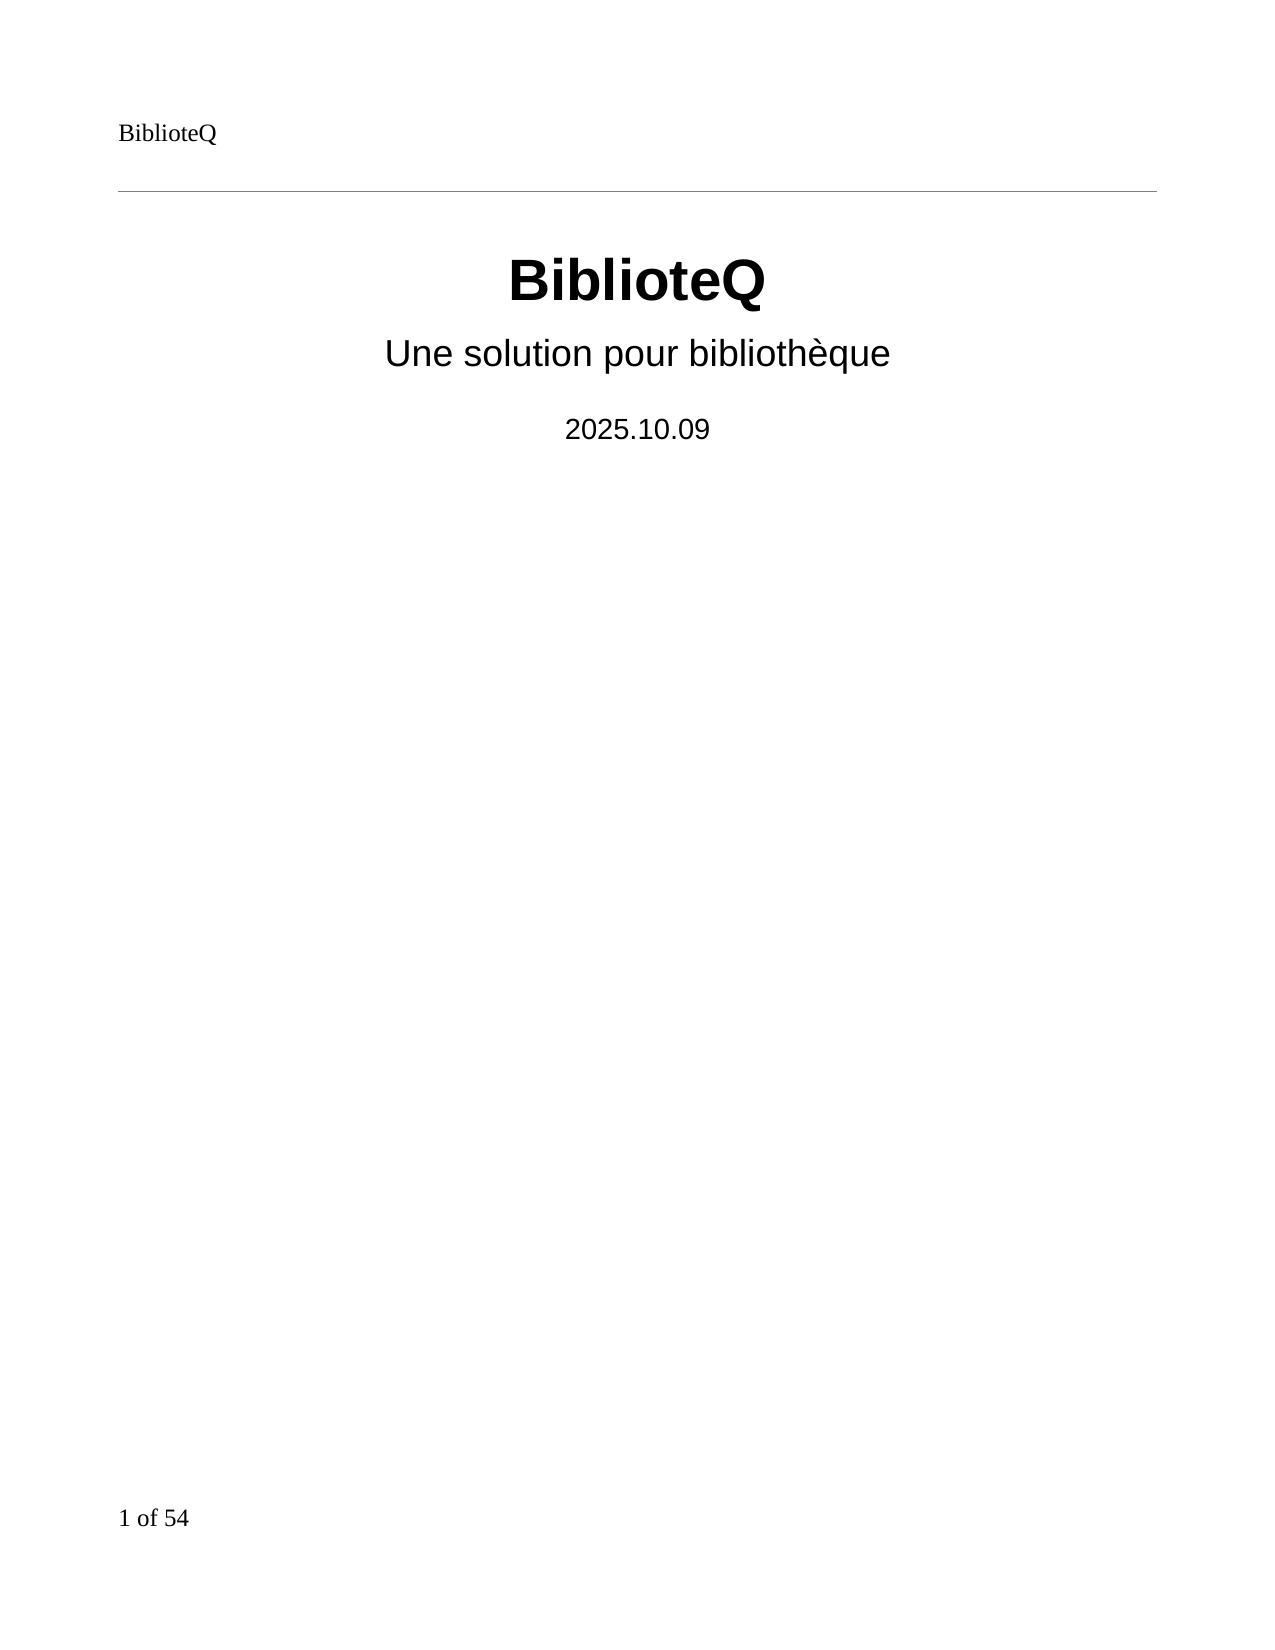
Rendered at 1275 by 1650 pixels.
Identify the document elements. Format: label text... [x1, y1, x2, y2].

subtitle 2025.10.09 [118, 412, 1157, 446]
subtitle Une solution pour bibliothèque [118, 331, 1157, 374]
title BiblioteQ [118, 246, 1157, 313]
